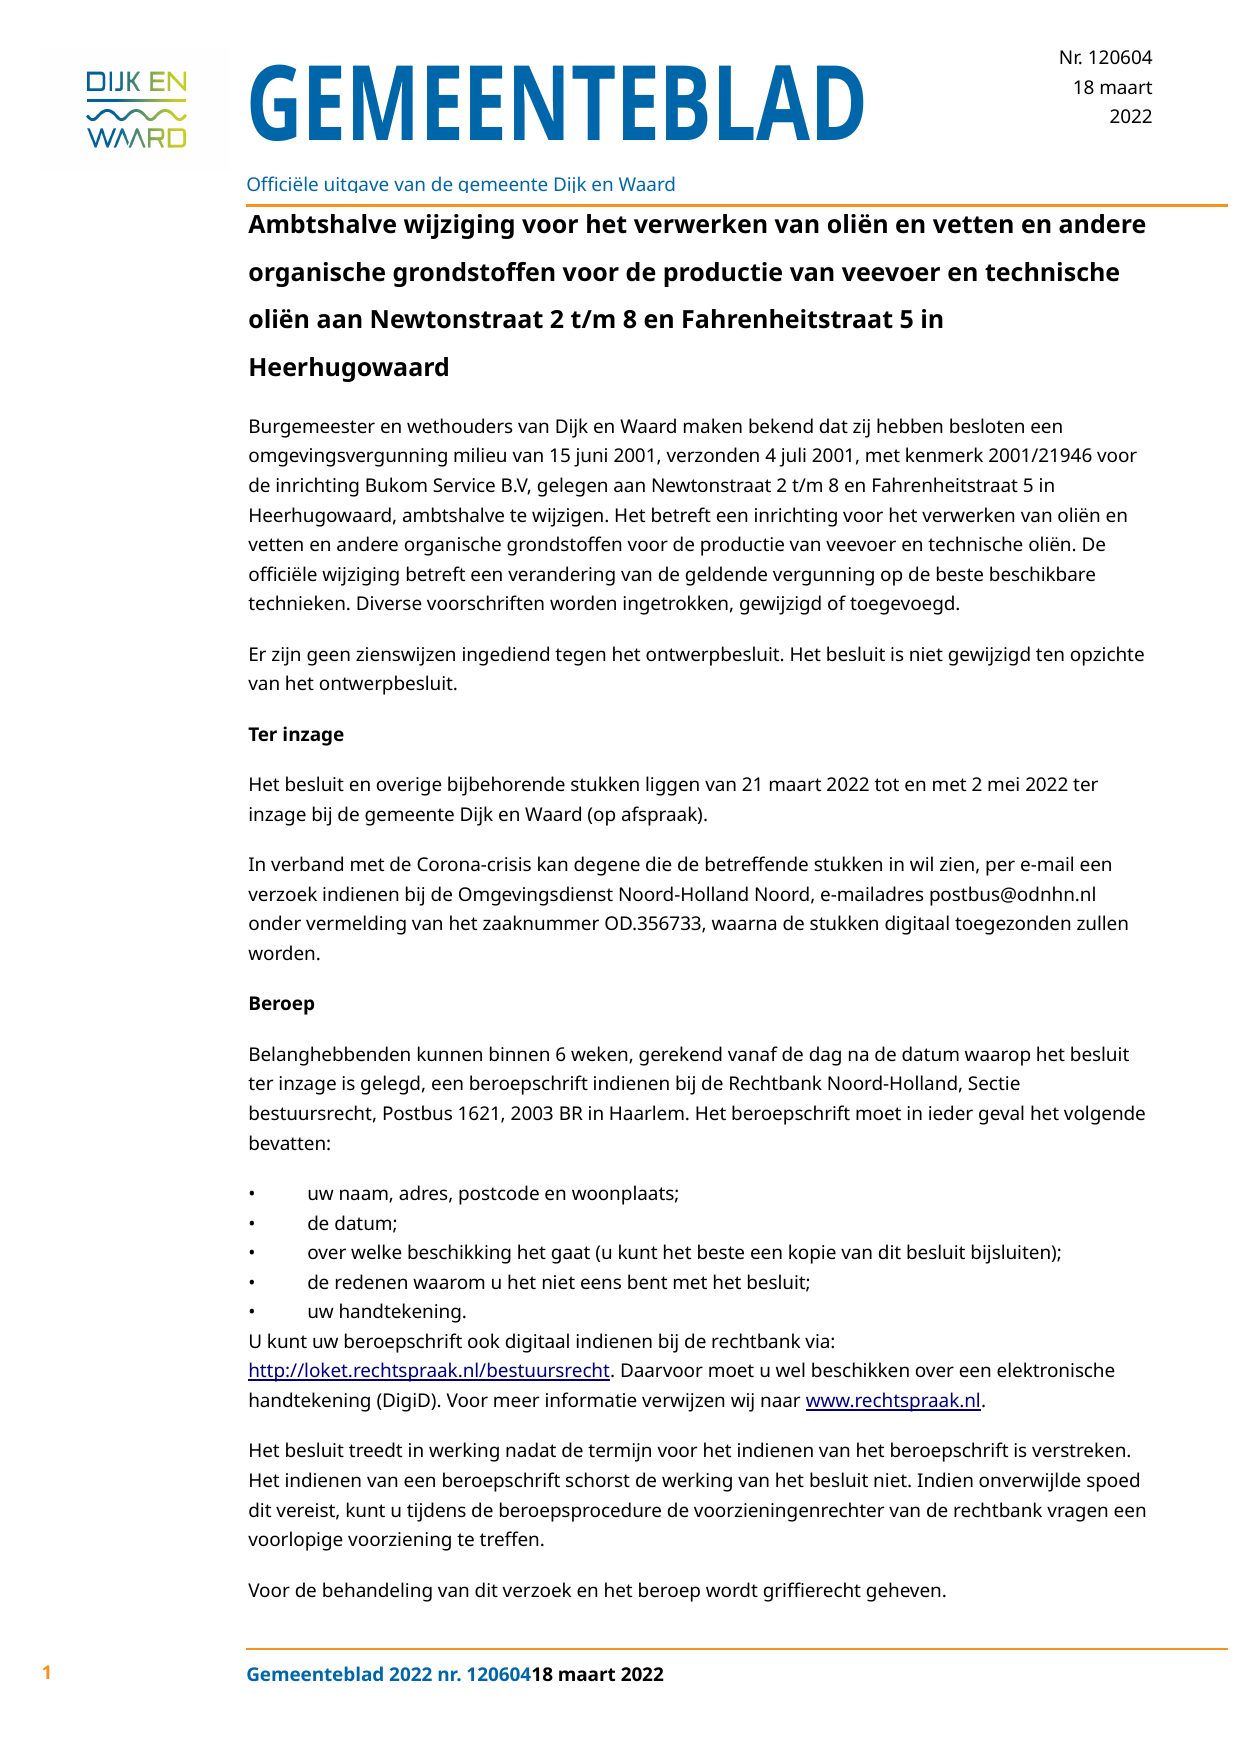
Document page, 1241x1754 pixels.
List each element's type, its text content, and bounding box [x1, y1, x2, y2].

text Beroep [248, 991, 1152, 1016]
list uw handtekening. [248, 1298, 1152, 1324]
list de redenen waarom u het niet eens bent met het besluit; [248, 1269, 1152, 1295]
list uw naam, adres, postcode en woonplaats; [248, 1180, 1152, 1206]
text In verband met de Corona-crisis kan degene die de betreffende stukken in wil zien, per e-mail een verzoek indienen bij de Omgevingsdienst Noord-Holland Noord, e-mailadres postbus@odnhn.nl onder vermelding van het zaaknummer OD.356733, waarna de stukken digitaal toegezonden zullen worden. [248, 851, 1152, 966]
list de datum; [248, 1210, 1152, 1236]
text Burgemeester en wethouders van Dijk en Waard maken bekend dat zij hebben besloten een omgevingsvergunning milieu van 15 juni 2001, verzonden 4 juli 2001, met kenmerk 2001/21946 voor de inrichting Bukom Service B.V, gelegen aan Newtonstraat 2 t/m 8 en Fahrenheitstraat 5 in Heerhugowaard, ambtshalve te wijzigen. Het betreft een inrichting voor het verwerken van oliën en vetten en andere organische grondstoffen voor de productie van veevoer en technische oliën. De officiële wijziging betreft een verandering van de geldende vergunning op de beste beschikbare technieken. Diverse voorschriften worden ingetrokken, gewijzigd of toegevoegd. [248, 413, 1152, 616]
text Voor de behandeling van dit verzoek en het beroep wordt griffierecht geheven. [248, 1577, 1152, 1603]
text U kunt uw beroepschrift ook digitaal indienen bij de rechtbank via: http://loket.rechtspraak.nl/bestuursrecht. Daarvoor moet u wel beschikken over een elektronische handtekening (DigiD). Voor meer informatie verwijzen wij naar www.rechtspraak.nl. [248, 1328, 1152, 1413]
text Belanghebbenden kunnen binnen 6 weken, gerekend vanaf de dag na de datum waarop het besluit ter inzage is gelegd, een beroepschrift indienen bij de Rechtbank Noord-Holland, Sectie bestuursrecht, Postbus 1621, 2003 BR in Haarlem. Het beroepschrift moet in ieder geval het volgende bevatten: [248, 1041, 1152, 1156]
text Het besluit en overige bijbehorende stukken liggen van 21 maart 2022 tot en met 2 mei 2022 ter inzage bij de gemeente Dijk en Waard (op afspraak). [248, 771, 1152, 827]
text Het besluit treedt in werking nadat de termijn voor het indienen van het beroepschrift is verstreken. Het indienen van een beroepschrift schorst de werking van het besluit niet. Indien onverwijlde spoed dit vereist, kunt u tijdens de beroepsprocedure de voorzieningenrechter van de rechtbank vragen een voorlopige voorziening te treffen. [248, 1438, 1152, 1552]
text Ter inzage [248, 721, 1152, 747]
text Er zijn geen zienswijzen ingediend tegen het ontwerpbesluit. Het besluit is niet gewijzigd ten opzichte van het ontwerpbesluit. [248, 641, 1152, 696]
picture [41, 47, 231, 172]
list over welke beschikking het gaat (u kunt het beste een kopie van dit besluit bijsluiten); [248, 1239, 1152, 1265]
text Ambtshalve wijziging voor het verwerken van oliën en vetten en andere organische grondstoffen voor de productie van veevoer en technische oliën aan Newtonstraat 2 t/m 8 en Fahrenheitstraat 5 in Heerhugowaard [248, 207, 1152, 384]
